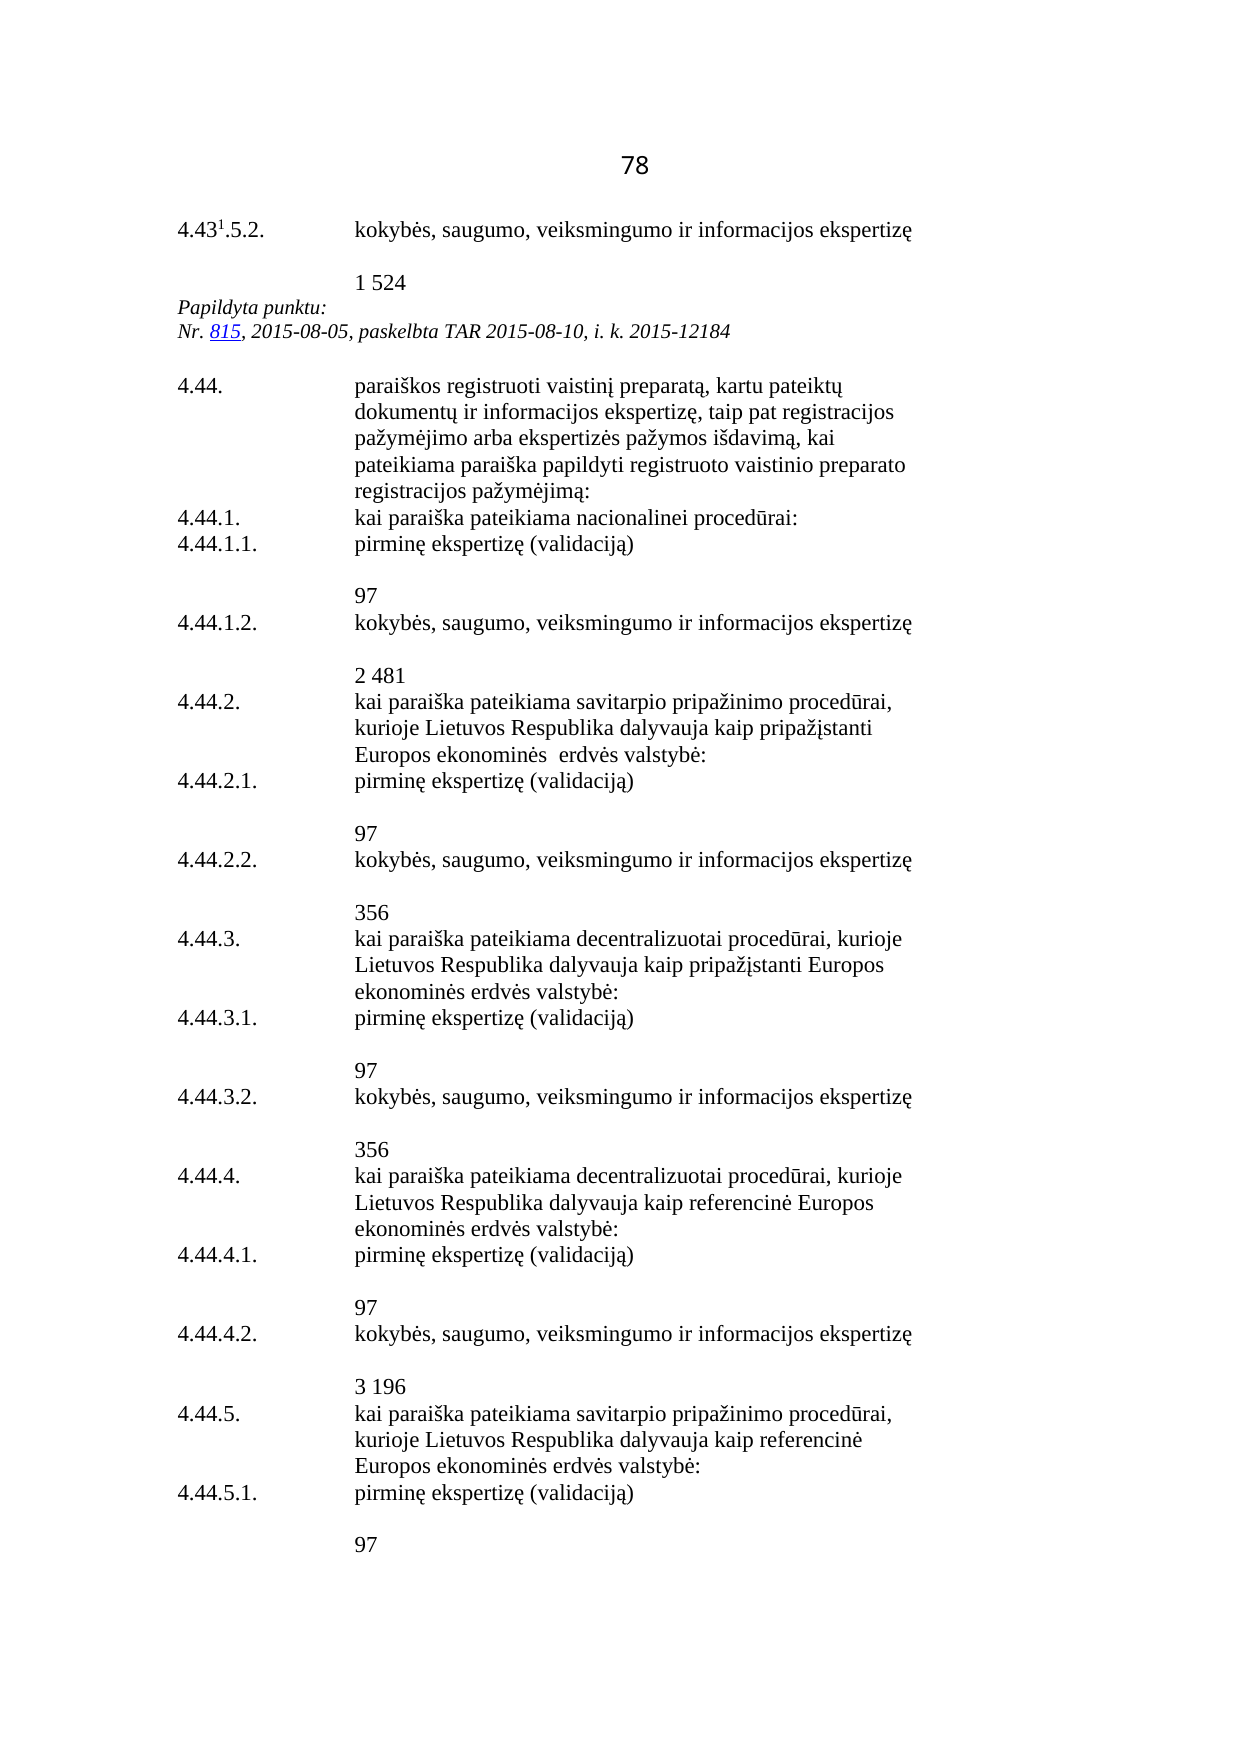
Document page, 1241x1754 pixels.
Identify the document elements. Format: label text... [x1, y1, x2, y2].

text 4.44.1.1. pirminę ekspertizę (validaciją) 97 [177, 530, 945, 609]
text kurioje Lietuvos Respublika dalyvauja kaip referencinė [354, 1426, 945, 1452]
text ekonominės erdvės valstybė: [354, 1215, 945, 1241]
text 4.44.5. kai paraiška pateikiama savitarpio pripažinimo procedūrai, [177, 1399, 945, 1426]
text pateikiama paraiška papildyti registruoto vaistinio preparato [354, 451, 945, 477]
text 4.44.1.2. kokybės, saugumo, veiksmingumo ir informacijos ekspertizę 2 481 [177, 609, 945, 688]
text pažymėjimo arba ekspertizės pažymos išdavimą, kai [354, 424, 945, 451]
text Papildyta punktu: [177, 295, 1093, 319]
text 4.44.2.2. kokybės, saugumo, veiksmingumo ir informacijos ekspertizę 356 [177, 846, 945, 925]
text Europos ekonominės erdvės valstybė: [354, 1452, 945, 1479]
text 4.44.4. kai paraiška pateikiama decentralizuotai procedūrai, kurioje [177, 1162, 945, 1189]
text dokumentų ir informacijos ekspertizę, taip pat registracijos [354, 398, 945, 424]
text 4.44.2. kai paraiška pateikiama savitarpio pripažinimo procedūrai, [177, 688, 945, 714]
text 4.44.5.1. pirminę ekspertizę (validaciją) 97 [177, 1479, 945, 1558]
text Lietuvos Respublika dalyvauja kaip referencinė Europos [354, 1189, 945, 1215]
text 4.44. paraiškos registruoti vaistinį preparatą, kartu pateiktų [177, 372, 945, 398]
text 4.44.4.1. pirminę ekspertizę (validaciją) 97 [177, 1241, 945, 1321]
text 4.44.3.2. kokybės, saugumo, veiksmingumo ir informacijos ekspertizę 356 [177, 1083, 945, 1162]
text kurioje Lietuvos Respublika dalyvauja kaip pripažįstanti [354, 714, 945, 741]
text Europos ekonominės erdvės valstybė: [354, 741, 945, 767]
text 4.431.5.2. kokybės, saugumo, veiksmingumo ir informacijos ekspertizę 1 524 [177, 216, 945, 295]
text ekonominės erdvės valstybė: [354, 978, 945, 1004]
text Lietuvos Respublika dalyvauja kaip pripažįstanti Europos [354, 952, 945, 978]
text 4.44.4.2. kokybės, saugumo, veiksmingumo ir informacijos ekspertizę 3 196 [177, 1321, 945, 1399]
text 4.44.3.1. pirminę ekspertizę (validaciją) 97 [177, 1004, 945, 1083]
text 4.44.2.1. pirminę ekspertizę (validaciją) 97 [177, 767, 945, 846]
text 4.44.1. kai paraiška pateikiama nacionalinei procedūrai: [177, 503, 945, 530]
text 4.44.3. kai paraiška pateikiama decentralizuotai procedūrai, kurioje [177, 925, 945, 952]
text registracijos pažymėjimą: [354, 477, 945, 503]
text Nr. 815, 2015-08-05, paskelbta TAR 2015-08-10, i. k. 2015-12184 [177, 319, 1093, 343]
